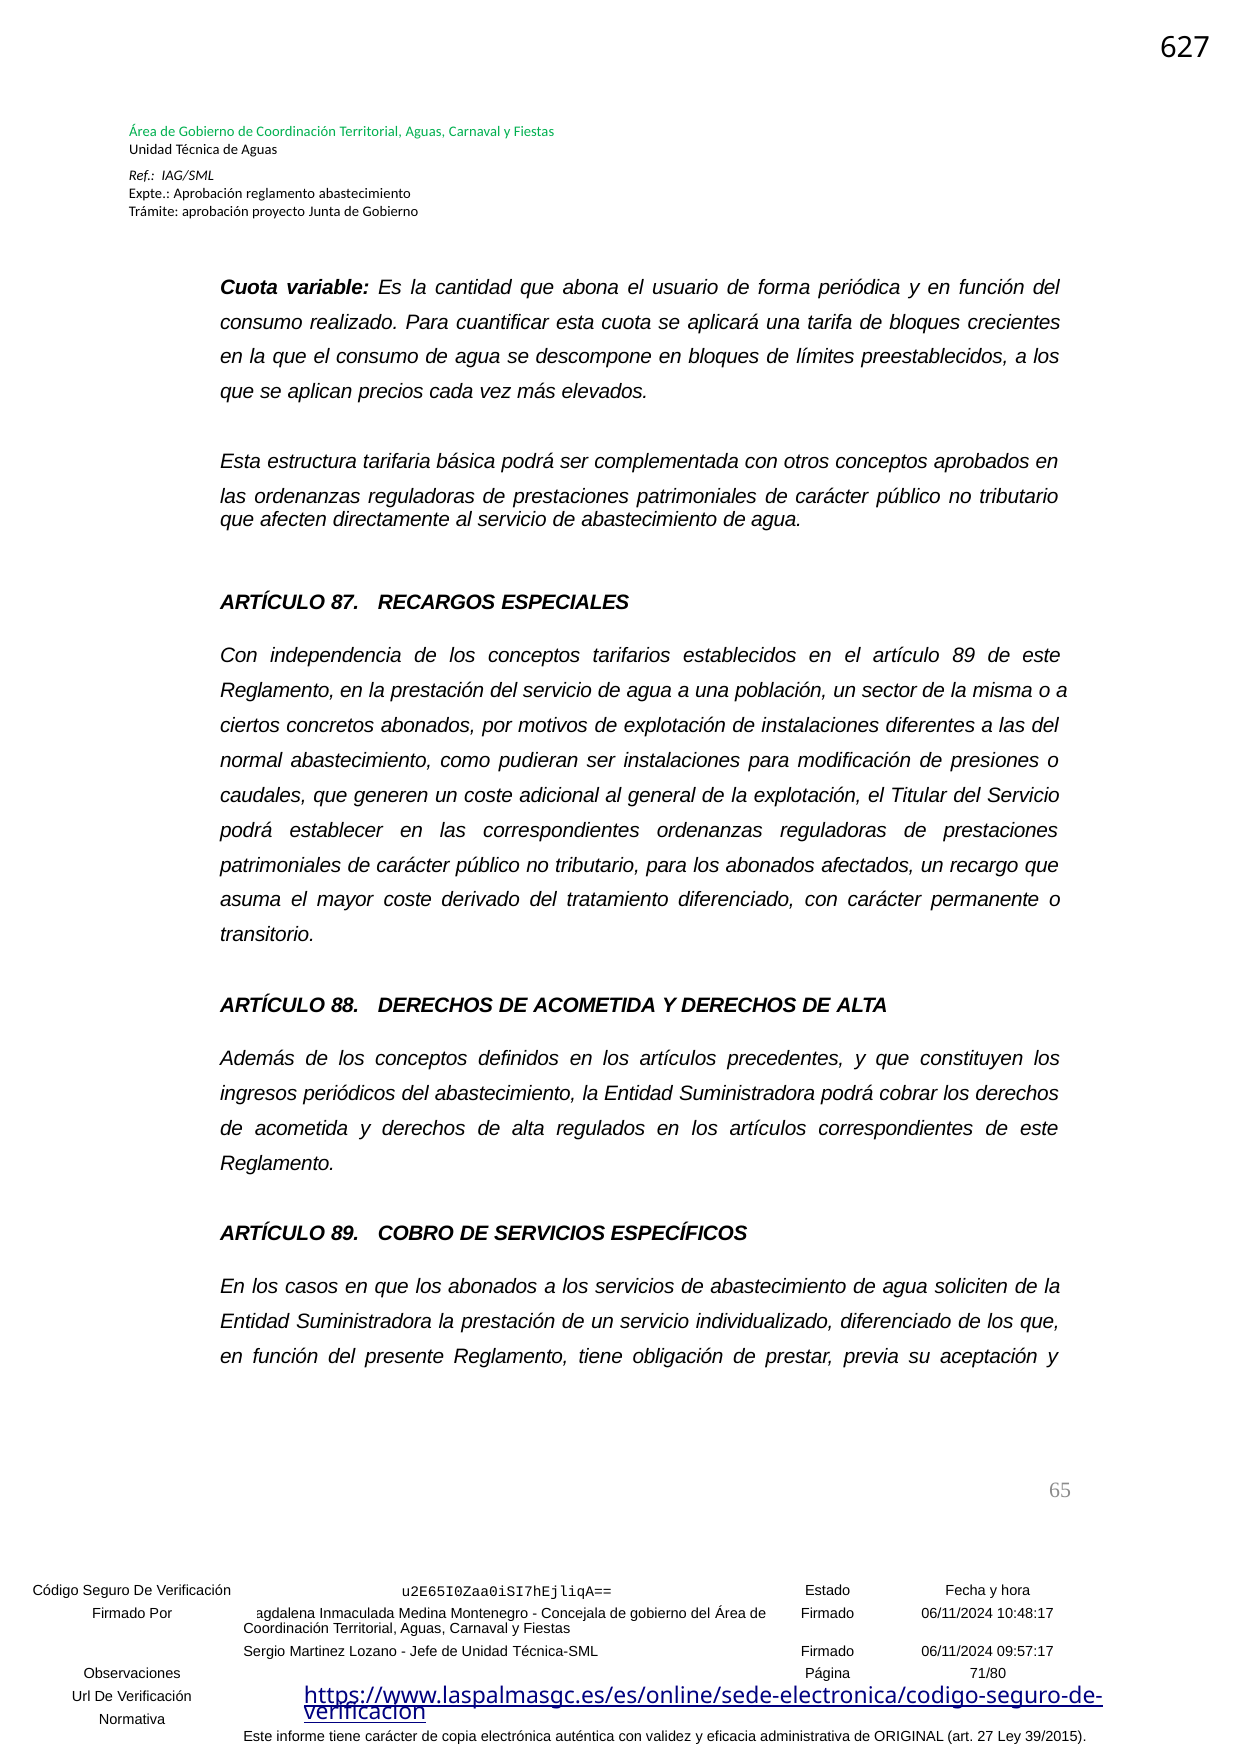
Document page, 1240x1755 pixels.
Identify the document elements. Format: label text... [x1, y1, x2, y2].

text Página [805, 1666, 876, 1682]
text ARTÍCULO 87. RECARGOS ESPECIALES [220, 591, 653, 614]
text Trámite: aprobación proyecto Junta de Gobierno [129, 202, 446, 219]
text 06/11/2024 10:48:17 [921, 1606, 1077, 1622]
text Unidad Técnica de Aguas [129, 140, 581, 158]
text Esta estructura tarifaria básica podrá ser complementada con otros conceptos aprobados en [220, 451, 1081, 473]
text ARTÍCULO 89. COBRO DE SERVICIOS ESPECÍFICOS [220, 1222, 769, 1245]
text 627 [1160, 31, 1233, 64]
text Además de los conceptos definidos en los artículos precedentes, y que constituyen los [220, 1047, 1081, 1070]
text Reglamento, en la prestación del servicio de agua a una población, un sector de la misma o a [220, 679, 1081, 702]
text Sergio Martinez Lozano - Jefe de Unidad Técnica-SML [243, 1643, 623, 1659]
text 71/80 [969, 1666, 1077, 1682]
text en función del presente Reglamento, tiene obligación de prestar, previa su aceptación y [220, 1346, 1081, 1368]
text en la que el consumo de agua se descompone en bloques de límites preestablecidos, a los [220, 346, 1081, 368]
text Normativa [99, 1712, 214, 1728]
text Área de Gobierno de Coordinación Territorial, Aguas, Carnaval y Fiestas [129, 122, 581, 140]
text 6 [1049, 1478, 1060, 1502]
text ingresos periódicos del abastecimiento, la Entidad Suministradora podrá cobrar los derechos [220, 1082, 1081, 1105]
text asuma el mayor coste derivado del tratamiento diferenciado, con carácter permanente o [220, 889, 1081, 911]
text Estado [805, 1583, 872, 1599]
text u2E65I0Zaa0iSI7hEjliqA== [401, 1584, 636, 1600]
text Coordinación Territorial, Aguas, Carnaval y Fiestas [243, 1622, 791, 1636]
text Magdalena Inmaculada Medina Montenegro - Concejala de gobierno del Área de [257, 1606, 791, 1622]
text transitorio. [220, 924, 1081, 946]
text Ref.: IAG/SML [129, 165, 446, 183]
text Este informe tiene carácter de copia electrónica auténtica con validez y eficacia administrativa de ORIGINAL (art. 27 Ley 39/2015). [243, 1728, 1113, 1744]
text Reglamento. [220, 1152, 1081, 1175]
text patrimoniales de carácter público no tributario, para los abonados afectados, un recargo que [220, 854, 1081, 877]
text Firmado [801, 1606, 876, 1622]
text normal abastecimiento, como pudieran ser instalaciones para modificación de presiones o [220, 749, 1081, 772]
text 5 [1060, 1478, 1096, 1502]
text ARTÍCULO 88. DERECHOS DE ACOMETIDA Y DERECHOS DE ALTA [220, 994, 912, 1017]
text de acometida y derechos de alta regulados en los artículos correspondientes de este [220, 1117, 1081, 1140]
text https://www.laspalmasgc.es/es/online/sede-electronica/codigo-seguro-de-verificacion [304, 1690, 1113, 1723]
text Entidad Suministradora la prestación de un servicio individualizado, diferenciado de los que, [220, 1311, 1081, 1333]
text Expte.: Aprobación reglamento abastecimiento [129, 183, 446, 202]
text ciertos concretos abonados, por motivos de explotación de instalaciones diferentes a las del [220, 714, 1081, 737]
text las ordenanzas reguladoras de prestaciones patrimoniales de carácter público no tributario [220, 486, 1081, 508]
text Observaciones [83, 1666, 214, 1682]
text consumo realizado. Para cuantificar esta cuota se aplicará una tarifa de bloques crecientes [220, 311, 1081, 334]
text Cuota variable: Es la cantidad que abona el usuario de forma periódica y en función del [220, 276, 1081, 299]
text que afecten directamente al servicio de abastecimiento de agua. [220, 508, 1081, 531]
text que se aplican precios cada vez más elevados. [220, 381, 1081, 403]
text Con independencia de los conceptos tarifarios establecidos en el artículo 89 de este [220, 644, 1081, 667]
text Url De Verificación [72, 1689, 214, 1705]
text Firmado Por [92, 1606, 257, 1622]
text Fecha y hora [945, 1583, 1052, 1599]
text 06/11/2024 09:57:17 [921, 1643, 1077, 1659]
text En los casos en que los abonados a los servicios de abastecimiento de agua soliciten de la [220, 1276, 1081, 1298]
text Firmado [801, 1643, 876, 1659]
text podrá establecer en las correspondientes ordenanzas reguladoras de prestaciones [220, 819, 1081, 842]
text caudales, que generen un coste adicional al general de la explotación, el Titular del Servicio [220, 784, 1081, 807]
text Código Seguro De Verificación [32, 1583, 257, 1599]
